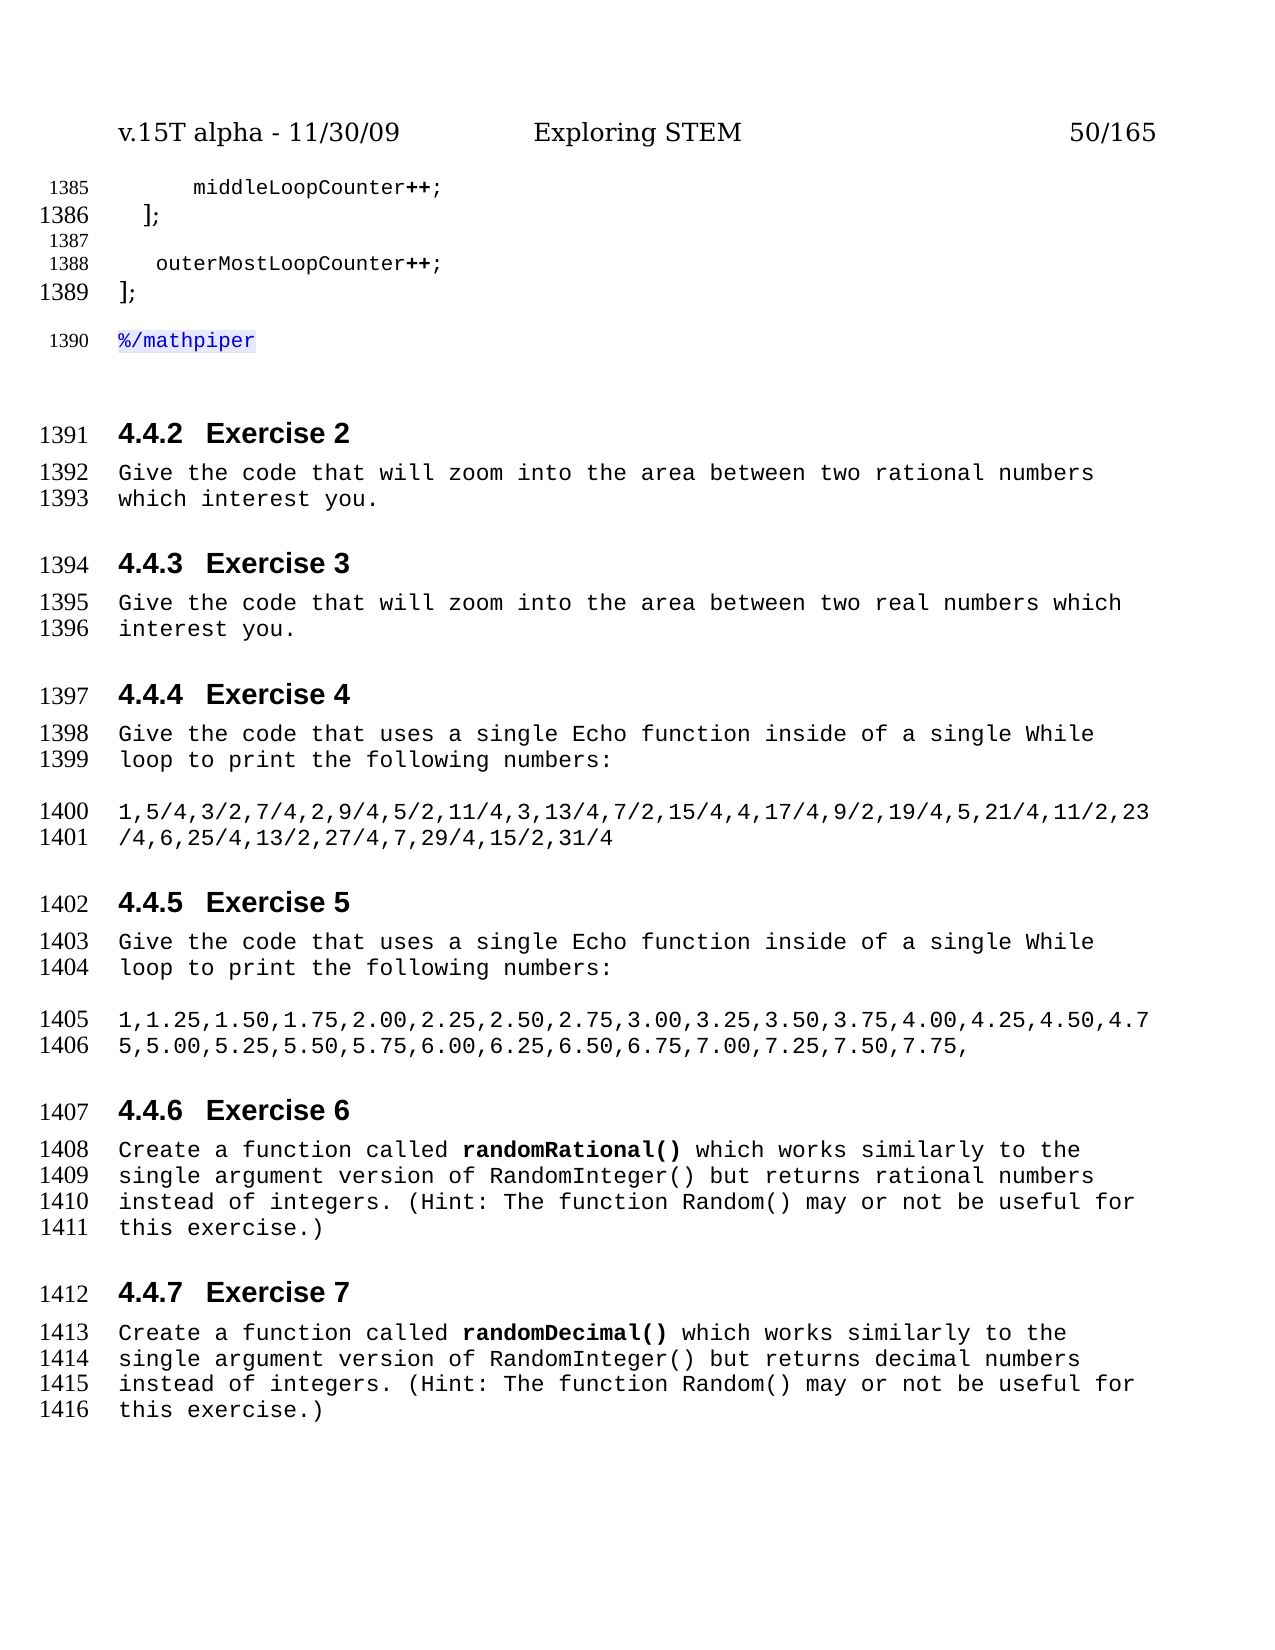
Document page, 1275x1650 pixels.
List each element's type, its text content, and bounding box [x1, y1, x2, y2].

text Create a function called randomRational() which works similarly to the single argument version of RandomInteger() but returns rational numbers instead of integers. (Hint: The function Random() may or not be useful for this exercise.) [118, 1139, 1157, 1242]
text 1,1.25,1.50,1.75,2.00,2.25,2.50,2.75,3.00,3.25,3.50,3.75,4.00,4.25,4.50,4.75,5.00,5.25,5.50,5.75,6.00,6.25,6.50,6.75,7.00,7.25,7.50,7.75, [118, 1008, 1157, 1060]
text ]; [118, 200, 1157, 229]
subtitle Exercise 3 [118, 546, 1157, 580]
subtitle Exercise 2 [118, 416, 1157, 449]
text Give the code that uses a single Echo function inside of a single While loop to print the following numbers: [118, 722, 1157, 774]
text Give the code that will zoom into the area between two real numbers which interest you. [118, 592, 1157, 644]
text 1,5/4,3/2,7/4,2,9/4,5/2,11/4,3,13/4,7/2,15/4,4,17/4,9/2,19/4,5,21/4,11/2,23/4,6,25/4,13/2,27/4,7,29/4,15/2,31/4 [118, 800, 1157, 852]
text middleLoopCounter++; [118, 177, 1157, 200]
text %/mathpiper [118, 330, 1157, 353]
text Create a function called randomDecimal() which works similarly to the single argument version of RandomInteger() but returns decimal numbers instead of integers. (Hint: The function Random() may or not be useful for this exercise.) [118, 1321, 1157, 1425]
subtitle Exercise 6 [118, 1093, 1157, 1127]
subtitle Exercise 4 [118, 677, 1157, 710]
text outerMostLoopCounter++; [118, 253, 1157, 277]
text Give the code that will zoom into the area between two rational numbers which interest you. [118, 461, 1157, 513]
text Give the code that uses a single Echo function inside of a single While loop to print the following numbers: [118, 930, 1157, 982]
text ]; [118, 277, 1157, 306]
subtitle Exercise 7 [118, 1275, 1157, 1309]
subtitle Exercise 5 [118, 885, 1157, 918]
